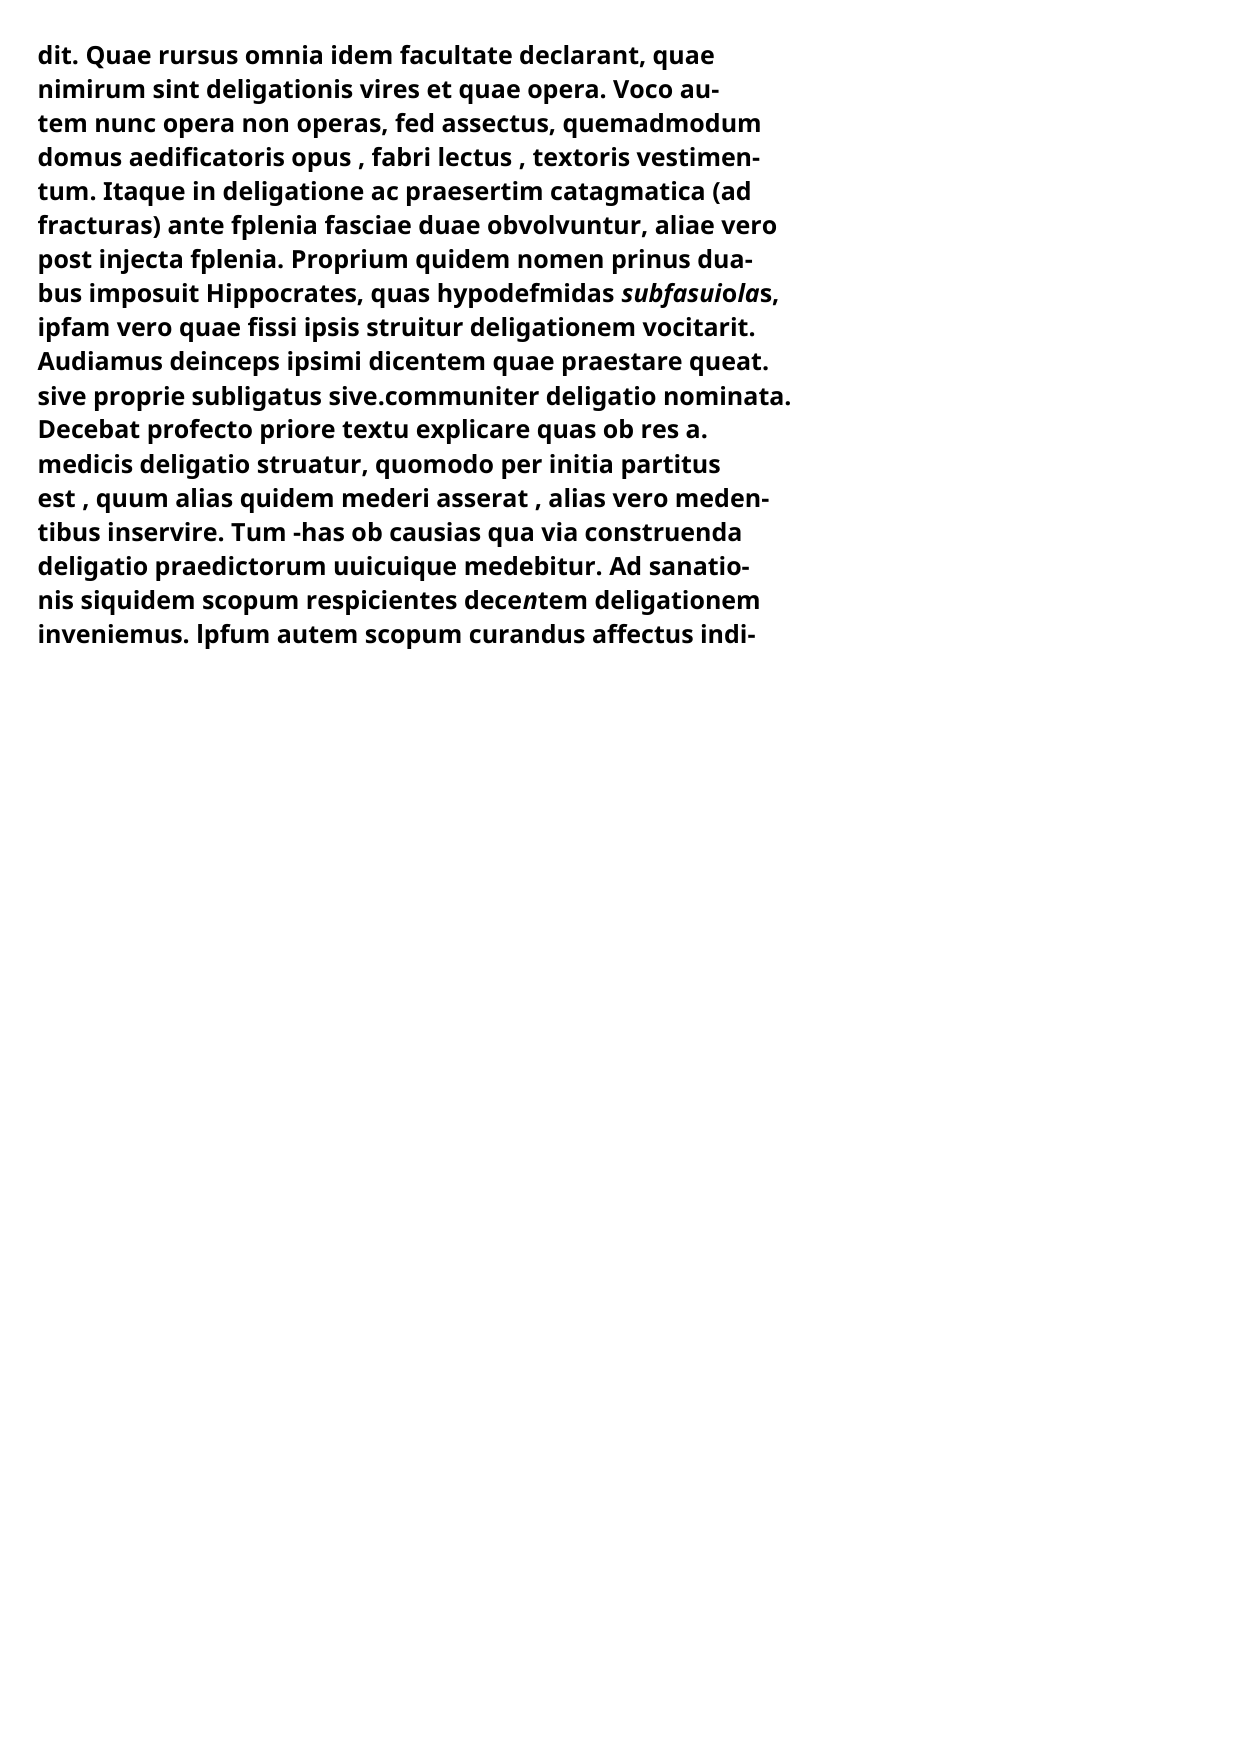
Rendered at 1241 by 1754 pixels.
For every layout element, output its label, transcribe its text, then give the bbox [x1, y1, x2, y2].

text dit. Quae rursus omnia idem facultate declarant, quae nimirum sint deligationis vires et quae opera. Voco au- tem nunc opera non operas, fed assectus, quemadmodum domus aedificatoris opus , fabri lectus , textoris vestimen- tum. Itaque in deligatione ac praesertim catagmatica (ad fracturas) ante fplenia fasciae duae obvolvuntur, aliae vero post injecta fplenia. Proprium quidem nomen prinus dua- bus imposuit Hippocrates, quas hypodefmidas subfasuiolas, ipfam vero quae fissi ipsis struitur deligationem vocitarit. Audiamus deinceps ipsimi dicentem quae praestare queat. sive proprie subligatus sive.communiter deligatio nominata. Decebat profecto priore textu explicare quas ob res a. medicis deligatio struatur, quomodo per initia partitus est , quum alias quidem mederi asserat , alias vero meden- tibus inservire. Tum -has ob causias qua via construenda deligatio praedictorum uuicuique medebitur. Ad sanatio- nis siquidem scopum respicientes decentem deligationem inveniemus. lpfum autem scopum curandus affectus indi- [37, 37, 1203, 651]
